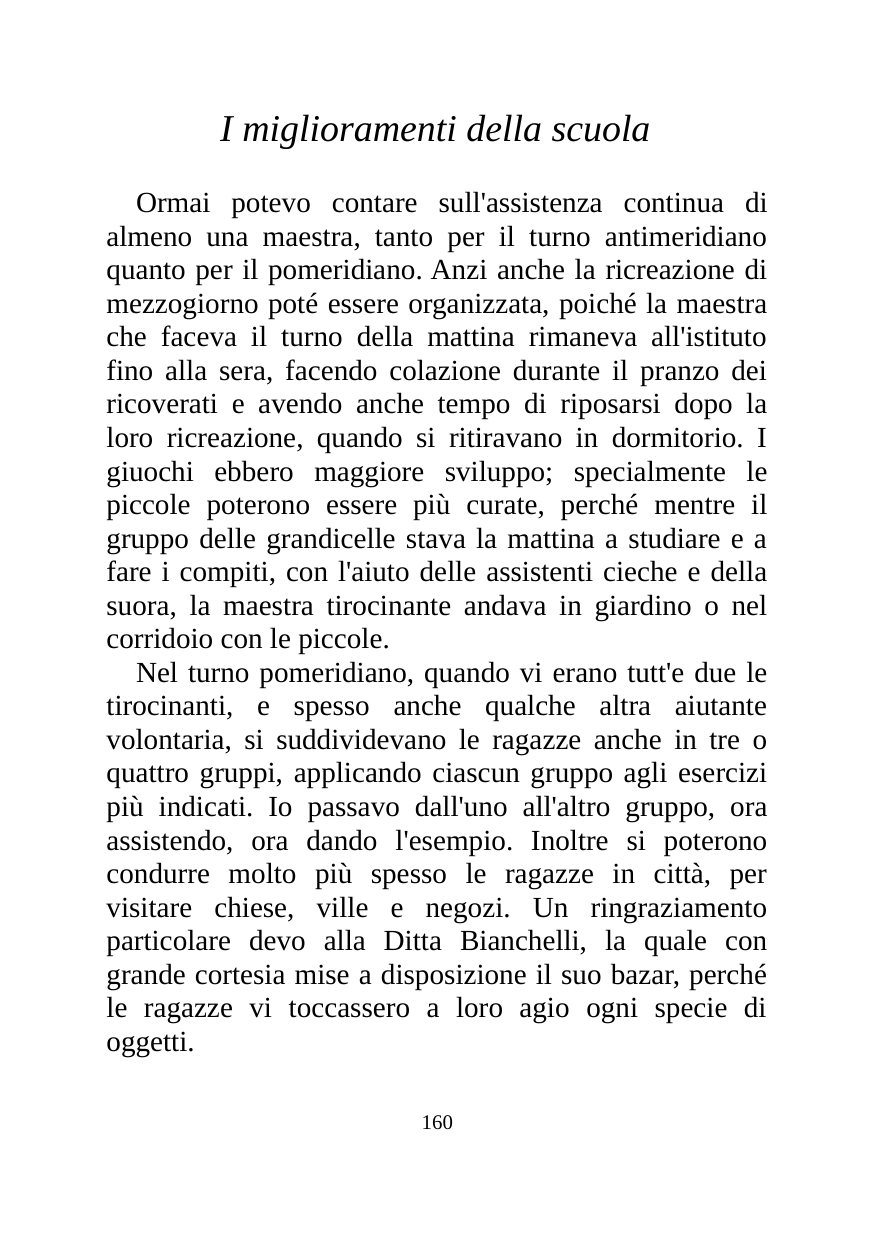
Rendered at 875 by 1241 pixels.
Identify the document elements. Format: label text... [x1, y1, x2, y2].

text Nel turno pomeridiano, quando vi erano tutt'e due le tirocinanti, e spesso anche qualche altra aiutante volontaria, si suddividevano le ragazze anche in tre o quattro gruppi, applicando ciascun gruppo agli esercizi più indicati. Io passavo dall'uno all'altro gruppo, ora assistendo, ora dando l'esempio. Inoltre si poterono condurre molto più spesso le ragazze in città, per visitare chiese, ville e negozi. Un ringraziamento particolare devo alla Ditta Bianchelli, la quale con grande cortesia mise a disposizione il suo bazar, perché le ragazze vi toccassero a loro agio ogni specie di oggetti. [106, 655, 768, 1057]
subtitle I miglioramenti della scuola [106, 106, 768, 150]
text Ormai potevo contare sull'assistenza continua di almeno una maestra, tanto per il turno antimeridiano quanto per il pomeridiano. Anzi anche la ricreazione di mezzogiorno poté essere organizzata, poiché la maestra che faceva il turno della mattina rimaneva all'istituto fino alla sera, facendo colazione durante il pranzo dei ricoverati e avendo anche tempo di riposarsi dopo la loro ricreazione, quando si ritiravano in dormitorio. I giuochi ebbero maggiore sviluppo; specialmente le piccole poterono essere più curate, perché mentre il gruppo delle grandicelle stava la mattina a studiare e a fare i compiti, con l'aiuto delle assistenti cieche e della suora, la maestra tirocinante andava in giardino o nel corridoio con le piccole. [106, 185, 768, 655]
